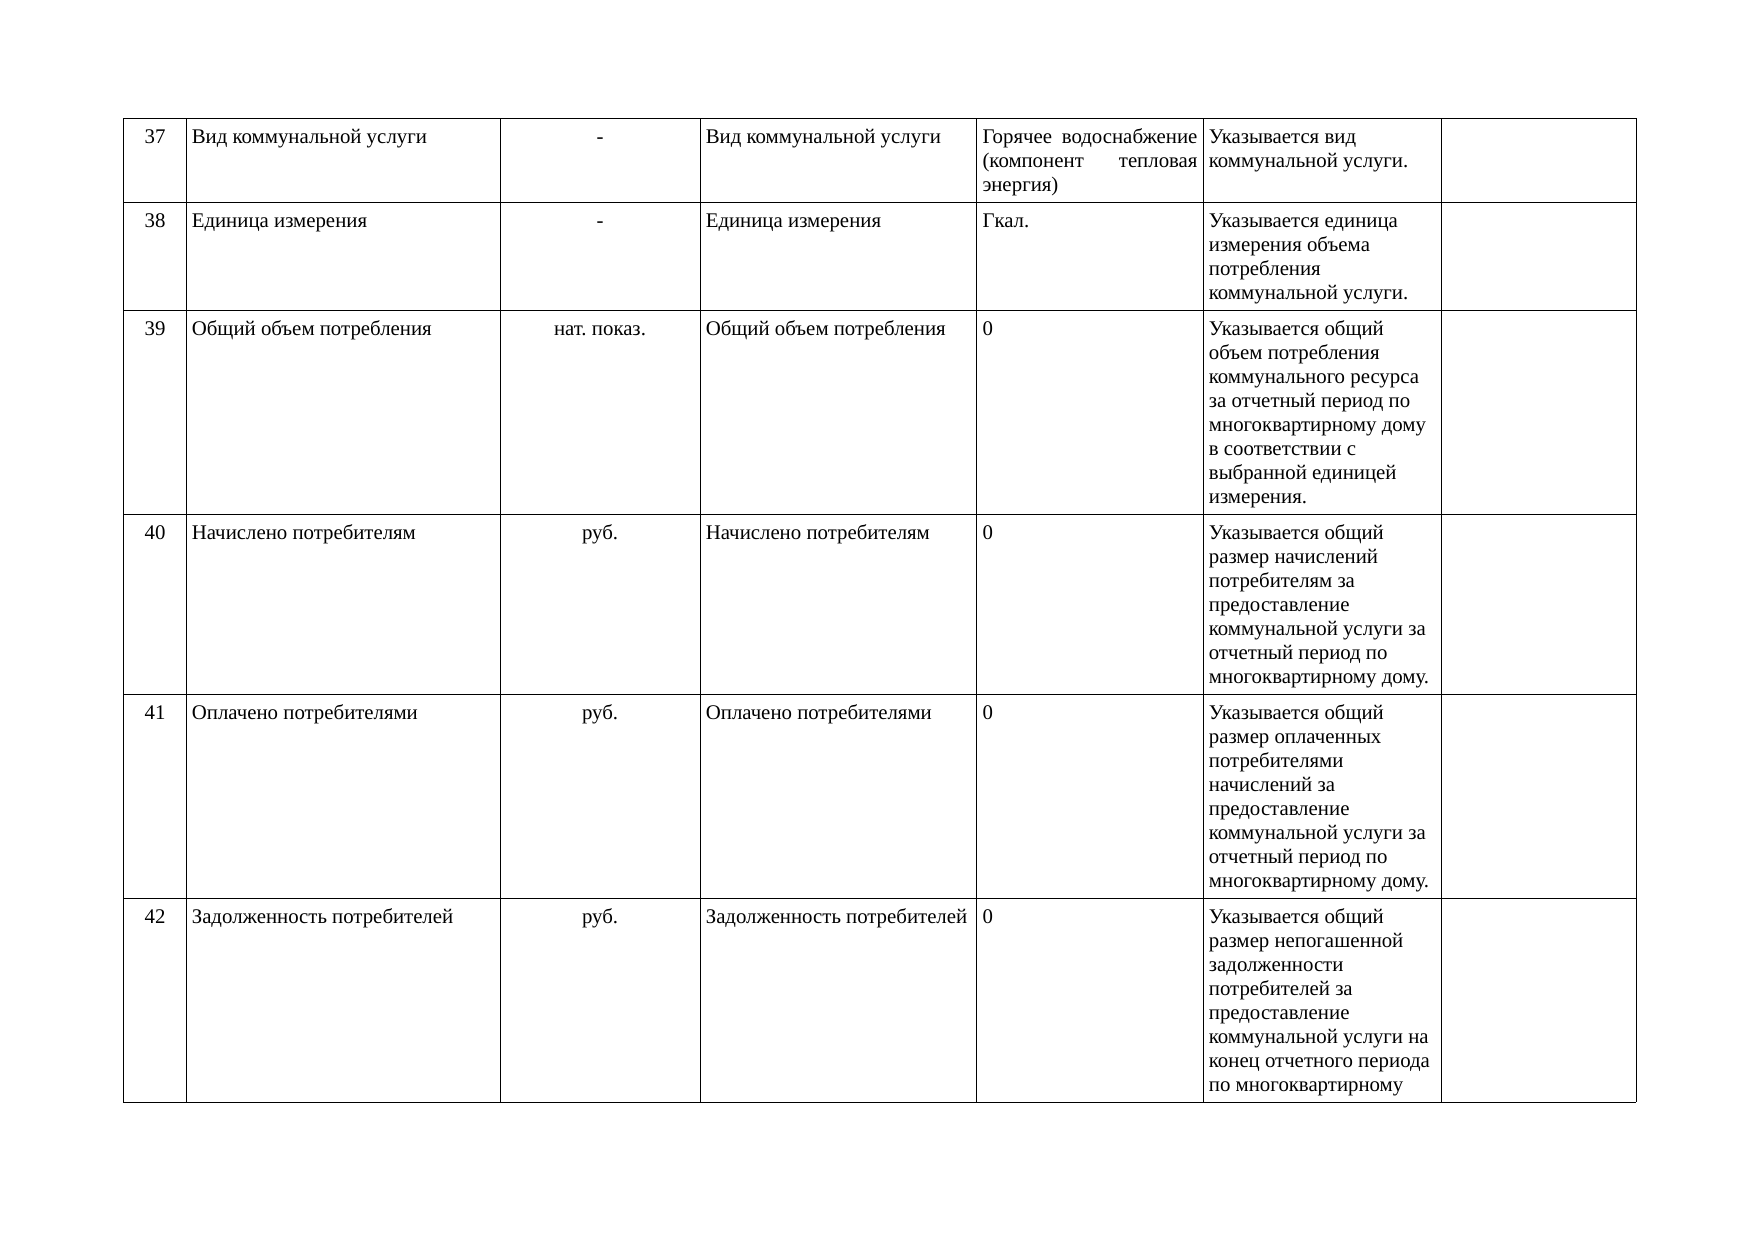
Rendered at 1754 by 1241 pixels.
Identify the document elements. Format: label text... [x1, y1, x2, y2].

table_cell Указывается общий размер оплаченных потребителями начислений за предоставление коммунальной услуги за отчетный период по многоквартирному дому. [1204, 695, 1441, 898]
table_cell [1442, 119, 1636, 202]
table_cell руб. [501, 515, 700, 694]
table_cell 41 [124, 695, 186, 898]
table_cell Задолженность потребителей [701, 899, 976, 1102]
table_cell 0 [977, 311, 1203, 514]
table_cell Оплачено потребителями [701, 695, 976, 898]
table_cell Указывается общий размер непогашенной задолженности потребителей за предоставление коммунальной услуги на конец отчетного периода по многоквартирному [1204, 899, 1441, 1102]
table_cell Гкал. [977, 203, 1203, 310]
table_cell нат. показ. [501, 311, 700, 514]
table_cell руб. [501, 899, 700, 1102]
table_cell Вид коммунальной услуги [701, 119, 976, 202]
table_cell Указывается вид коммунальной услуги. [1204, 119, 1441, 202]
table_cell Единица измерения [701, 203, 976, 310]
table_cell [1442, 203, 1636, 310]
table_cell Единица измерения [187, 203, 500, 310]
table_cell Горячее водоснабжение (компонент тепловая энергия) [977, 119, 1203, 202]
table_cell - [501, 203, 700, 310]
table_cell 39 [124, 311, 186, 514]
table_cell 42 [124, 899, 186, 1102]
table_cell 0 [977, 899, 1203, 1102]
table_cell 0 [977, 515, 1203, 694]
table_cell Общий объем потребления [187, 311, 500, 514]
table_cell 40 [124, 515, 186, 694]
table_cell [1442, 311, 1636, 514]
table_cell Начислено потребителям [701, 515, 976, 694]
table_cell Общий объем потребления [701, 311, 976, 514]
table_cell Начислено потребителям [187, 515, 500, 694]
table_cell 0 [977, 695, 1203, 898]
table_cell [1442, 899, 1636, 1102]
table_cell [1442, 515, 1636, 694]
table_cell Вид коммунальной услуги [187, 119, 500, 202]
table_cell Указывается единица измерения объема потребления коммунальной услуги. [1204, 203, 1441, 310]
table_cell Задолженность потребителей [187, 899, 500, 1102]
table_cell руб. [501, 695, 700, 898]
table_cell Оплачено потребителями [187, 695, 500, 898]
table_cell 37 [124, 119, 186, 202]
table_cell Указывается общий размер начислений потребителям за предоставление коммунальной услуги за отчетный период по многоквартирному дому. [1204, 515, 1441, 694]
table_cell - [501, 119, 700, 202]
table_cell 38 [124, 203, 186, 310]
table_cell [1442, 695, 1636, 898]
table_cell Указывается общий объем потребления коммунального ресурса за отчетный период по многоквартирному дому в соответствии с выбранной единицей измерения. [1204, 311, 1441, 514]
